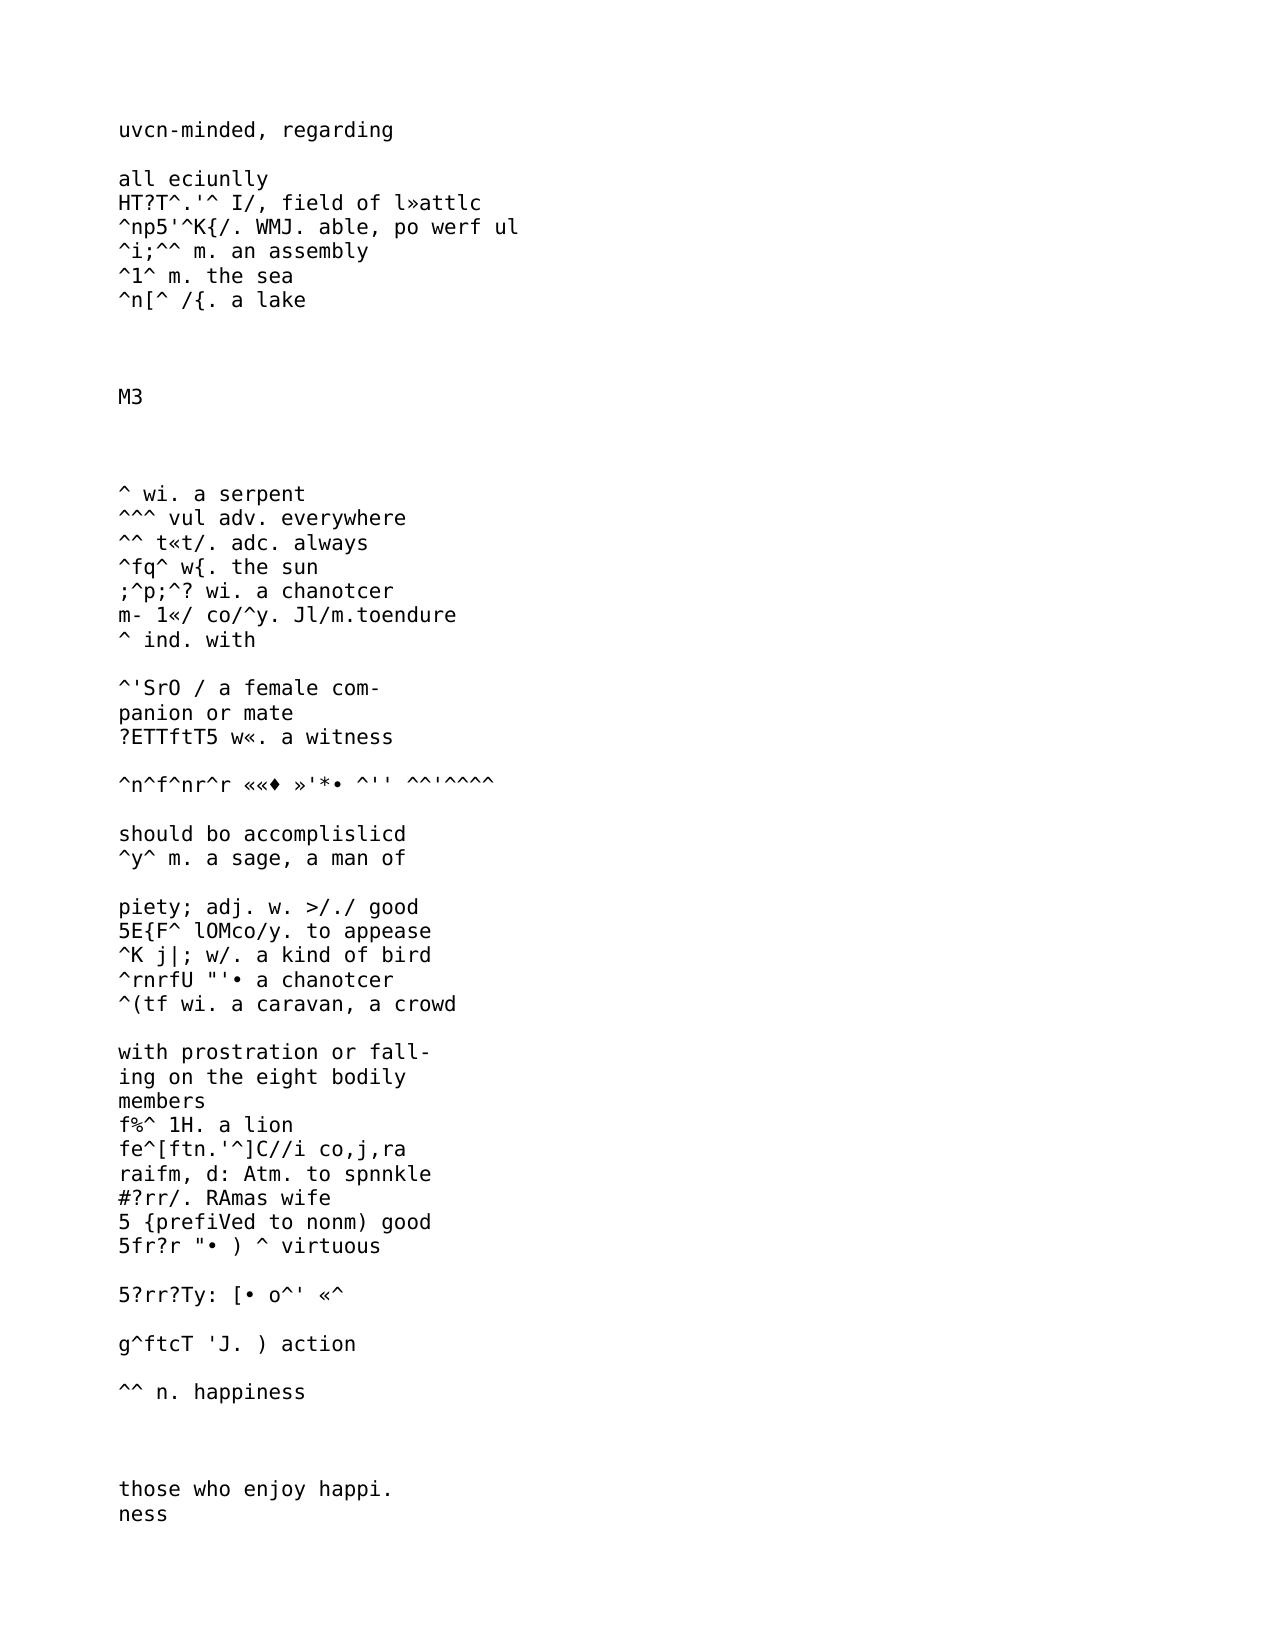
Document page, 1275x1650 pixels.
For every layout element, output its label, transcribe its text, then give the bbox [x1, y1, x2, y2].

text ^n^f^nr^r ««♦ »'*• ^'' ^^'^^^^ [118, 773, 1157, 798]
text ^K j|; w/. a kind of bird [118, 943, 1157, 968]
text m- 1«/ co/^y. Jl/m.toendure [118, 603, 1157, 628]
text ;^p;^? wi. a chanotcer [118, 579, 1157, 603]
text all eciunlly [118, 167, 1157, 191]
text members [118, 1089, 1157, 1113]
text ^rnrfU "'• a chanotcer [118, 968, 1157, 992]
text ^n[^ /{. a lake [118, 288, 1157, 312]
text M3 [118, 385, 1157, 409]
text ness [118, 1502, 1157, 1526]
text 5fr?r "• ) ^ virtuous [118, 1234, 1157, 1259]
text 5?rr?Ty: [• o^' «^ [118, 1283, 1157, 1307]
text ^i;^^ m. an assembly [118, 239, 1157, 264]
text ^ wi. a serpent [118, 482, 1157, 506]
text raifm, d: Atm. to spnnkle [118, 1162, 1157, 1186]
text ^^^ vul adv. everywhere [118, 506, 1157, 531]
text ^'SrO / a female com- [118, 676, 1157, 701]
text HT?T^.'^ I/, field of l»attlc [118, 191, 1157, 215]
text ^^ n. happiness [118, 1380, 1157, 1404]
text panion or mate [118, 701, 1157, 725]
text ing on the eight bodily [118, 1065, 1157, 1089]
text fe^[ftn.'^]C//i co,j,ra [118, 1137, 1157, 1162]
text 5E{F^ lOMco/y. to appease [118, 919, 1157, 943]
text with prostration or fall- [118, 1040, 1157, 1065]
text g^ftcT 'J. ) action [118, 1332, 1157, 1356]
text ^(tf wi. a caravan, a crowd [118, 992, 1157, 1016]
text ^^ t«t/. adc. always [118, 531, 1157, 555]
text ^1^ m. the sea [118, 264, 1157, 288]
text ?ETTftT5 w«. a witness [118, 725, 1157, 749]
text uvcn-minded, regarding [118, 118, 1157, 142]
text ^fq^ w{. the sun [118, 555, 1157, 579]
text piety; adj. w. >/./ good [118, 895, 1157, 919]
text should bo accomplislicd [118, 822, 1157, 846]
text 5 {prefiVed to nonm) good [118, 1210, 1157, 1234]
text ^y^ m. a sage, a man of [118, 846, 1157, 871]
text ^ ind. with [118, 628, 1157, 652]
text #?rr/. RAmas wife [118, 1186, 1157, 1210]
text ^np5'^K{/. WMJ. able, po werf ul [118, 215, 1157, 239]
text those who enjoy happi. [118, 1477, 1157, 1502]
text f%^ 1H. a lion [118, 1113, 1157, 1137]
